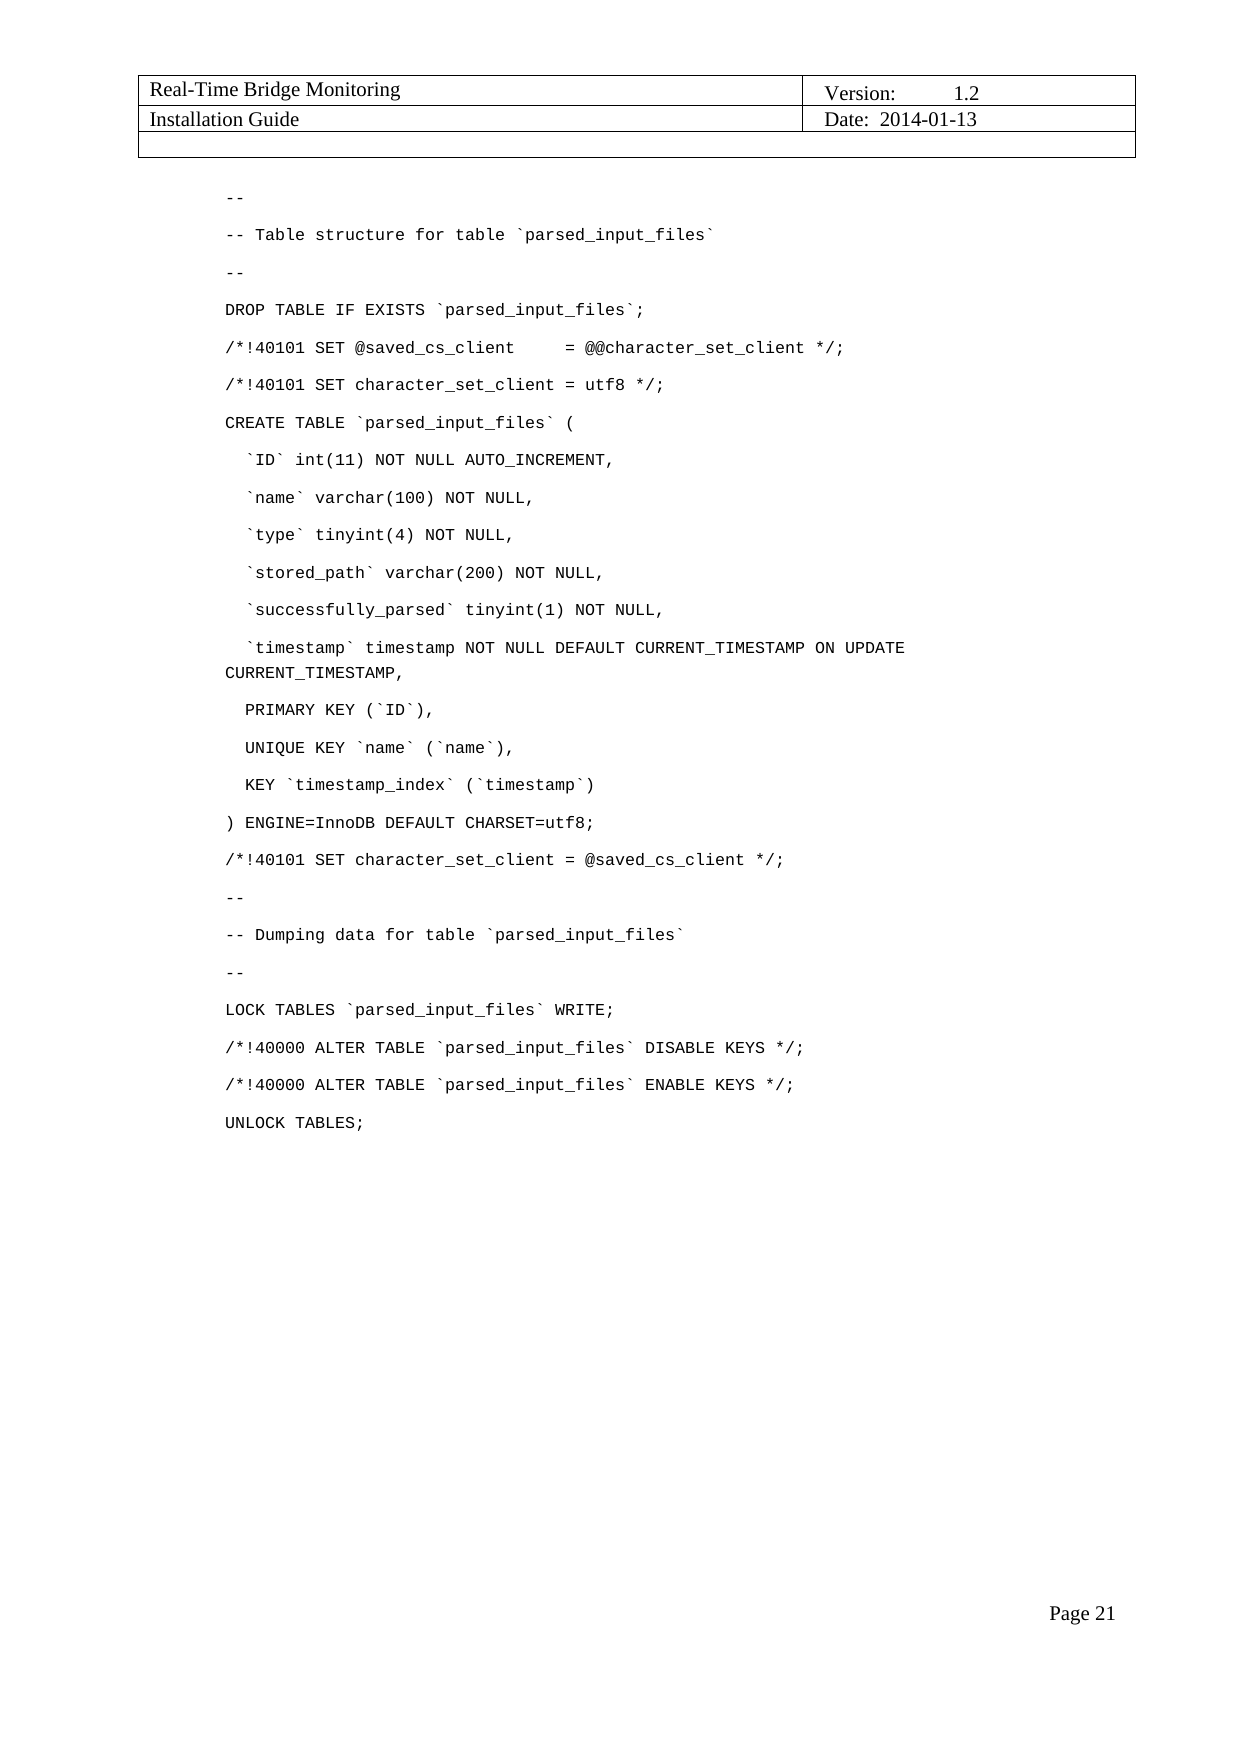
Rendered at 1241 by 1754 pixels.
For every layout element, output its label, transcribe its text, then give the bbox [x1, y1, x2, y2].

text /*!40101 SET @saved_cs_client = @@character_set_client */; [225, 333, 1090, 358]
text `successfully_parsed` tinyint(1) NOT NULL, [225, 596, 1090, 621]
text LOCK TABLES `parsed_input_files` WRITE; [225, 996, 1090, 1021]
text -- Table structure for table `parsed_input_files` [225, 221, 1090, 246]
text `type` tinyint(4) NOT NULL, [225, 521, 1090, 546]
text KEY `timestamp_index` (`timestamp`) [225, 771, 1090, 796]
text DROP TABLE IF EXISTS `parsed_input_files`; [225, 296, 1090, 321]
text `name` varchar(100) NOT NULL, [225, 483, 1090, 508]
text -- [225, 958, 1090, 983]
text /*!40101 SET character_set_client = utf8 */; [225, 371, 1090, 396]
text ) ENGINE=InnoDB DEFAULT CHARSET=utf8; [225, 808, 1090, 833]
text -- [225, 883, 1090, 908]
text `stored_path` varchar(200) NOT NULL, [225, 558, 1090, 583]
text /*!40000 ALTER TABLE `parsed_input_files` ENABLE KEYS */; [225, 1071, 1090, 1096]
text /*!40101 SET character_set_client = @saved_cs_client */; [225, 846, 1090, 871]
text -- Dumping data for table `parsed_input_files` [225, 921, 1090, 946]
text -- [225, 183, 1090, 208]
text UNLOCK TABLES; [225, 1108, 1090, 1133]
text -- [225, 258, 1090, 283]
text PRIMARY KEY (`ID`), [225, 696, 1090, 721]
text `timestamp` timestamp NOT NULL DEFAULT CURRENT_TIMESTAMP ON UPDATE CURRENT_TIMESTAMP, [225, 633, 1090, 683]
text CREATE TABLE `parsed_input_files` ( [225, 408, 1090, 433]
text UNIQUE KEY `name` (`name`), [225, 733, 1090, 758]
text /*!40000 ALTER TABLE `parsed_input_files` DISABLE KEYS */; [225, 1033, 1090, 1058]
text `ID` int(11) NOT NULL AUTO_INCREMENT, [225, 446, 1090, 471]
